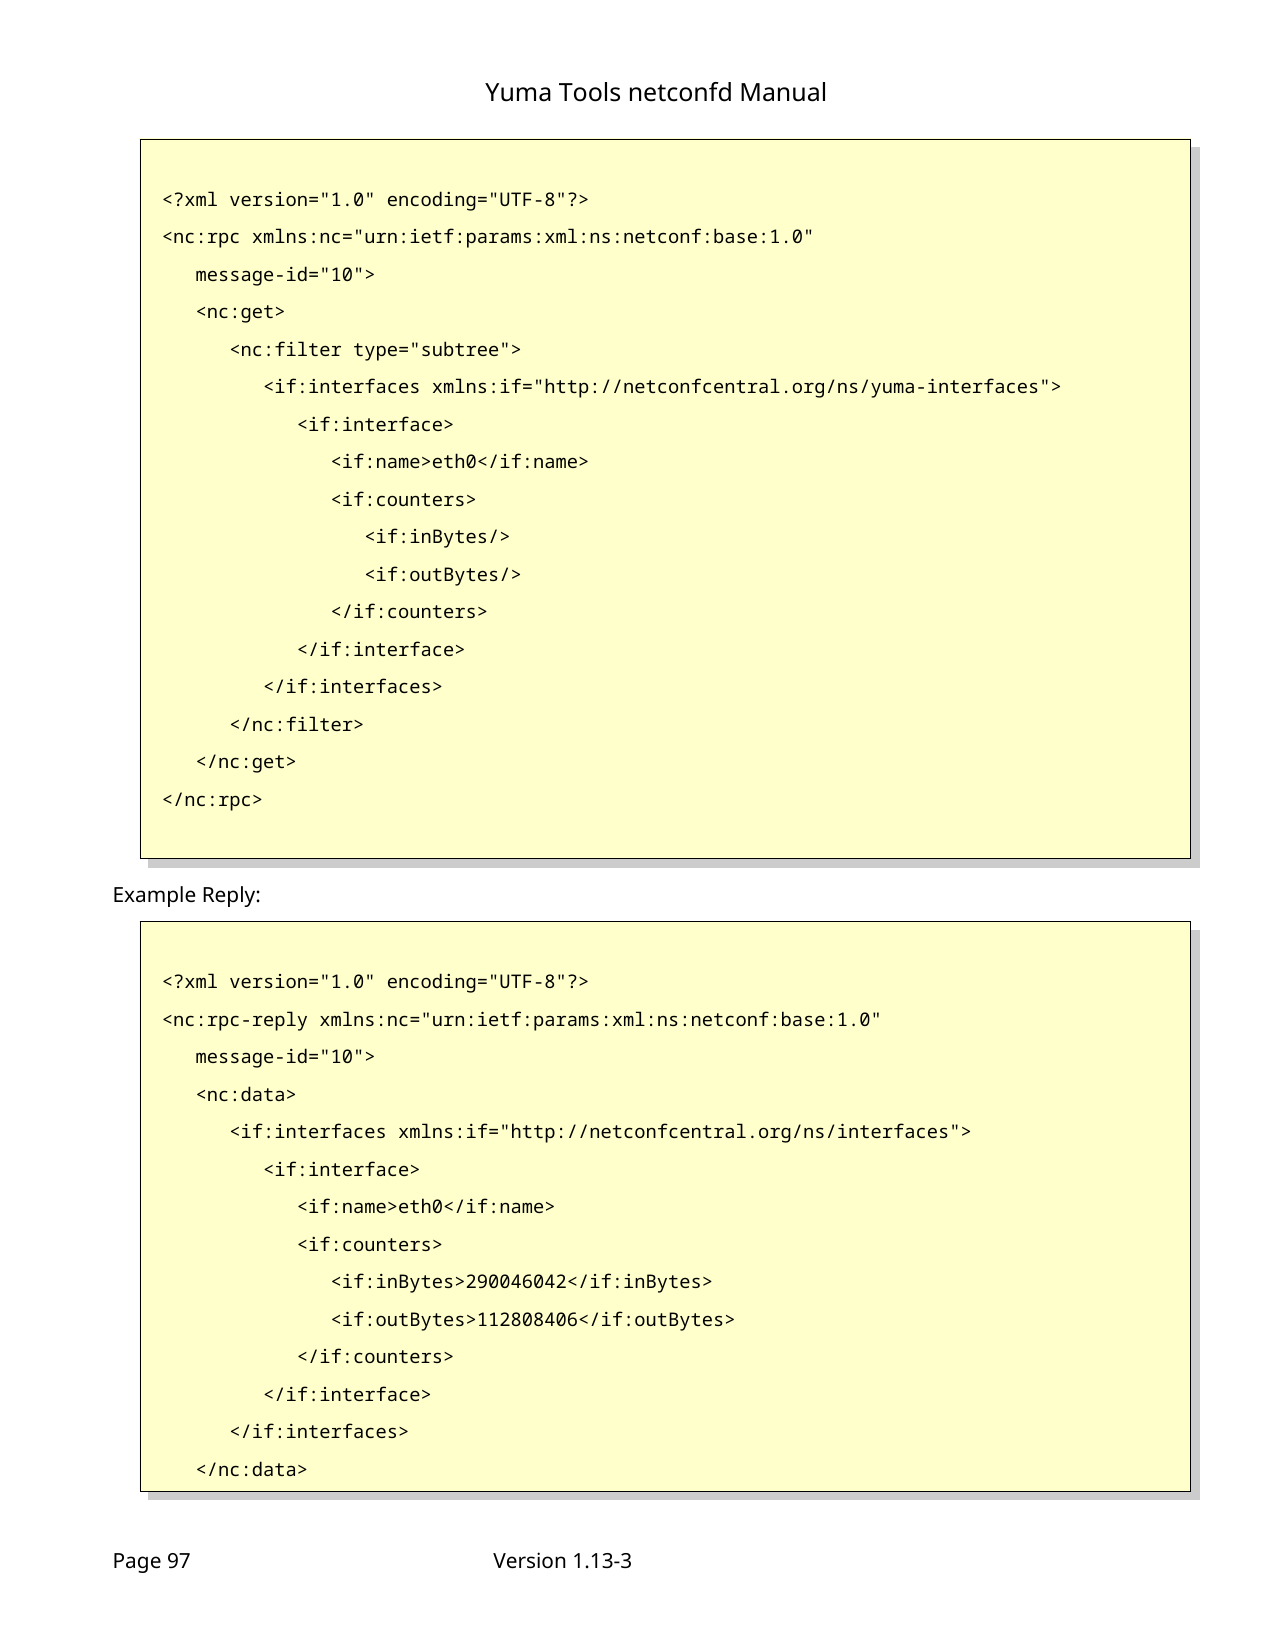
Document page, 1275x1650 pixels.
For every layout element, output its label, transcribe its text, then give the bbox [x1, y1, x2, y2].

text <if:counters> [141, 476, 1190, 512]
text message-id="10"> [141, 251, 1190, 287]
text </nc:data> [141, 1446, 1190, 1491]
text </if:interface> [141, 1371, 1190, 1406]
text </if:counters> [141, 588, 1190, 624]
text <if:inBytes/> [141, 513, 1190, 549]
text </if:interfaces> [141, 663, 1190, 699]
text <nc:rpc xmlns:nc="urn:ietf:params:xml:ns:netconf:base:1.0" [141, 213, 1190, 249]
text <if:interfaces xmlns:if="http://netconfcentral.org/ns/interfaces"> [141, 1108, 1190, 1144]
text <?xml version="1.0" encoding="UTF-8"?> [141, 958, 1190, 994]
text <if:inBytes>290046042</if:inBytes> [141, 1258, 1190, 1294]
text <if:interfaces xmlns:if="http://netconfcentral.org/ns/yuma-interfaces"> [141, 363, 1190, 399]
text <nc:data> [141, 1071, 1190, 1106]
text </nc:get> [141, 738, 1190, 774]
text </if:counters> [141, 1333, 1190, 1369]
text <if:interface> [141, 1146, 1190, 1181]
text Example Reply: [112, 880, 1200, 908]
text </nc:filter> [141, 701, 1190, 737]
text </if:interfaces> [141, 1408, 1190, 1444]
text <nc:get> [141, 288, 1190, 324]
text </nc:rpc> [141, 776, 1190, 812]
text <if:outBytes/> [141, 551, 1190, 587]
text <nc:rpc-reply xmlns:nc="urn:ietf:params:xml:ns:netconf:base:1.0" [141, 996, 1190, 1031]
text <if:interface> [141, 401, 1190, 437]
text </if:interface> [141, 626, 1190, 662]
text message-id="10"> [141, 1033, 1190, 1069]
text <if:counters> [141, 1221, 1190, 1256]
text <if:name>eth0</if:name> [141, 438, 1190, 474]
text <if:outBytes>112808406</if:outBytes> [141, 1296, 1190, 1331]
text <if:name>eth0</if:name> [141, 1183, 1190, 1219]
text <nc:filter type="subtree"> [141, 326, 1190, 362]
text <?xml version="1.0" encoding="UTF-8"?> [141, 176, 1190, 212]
